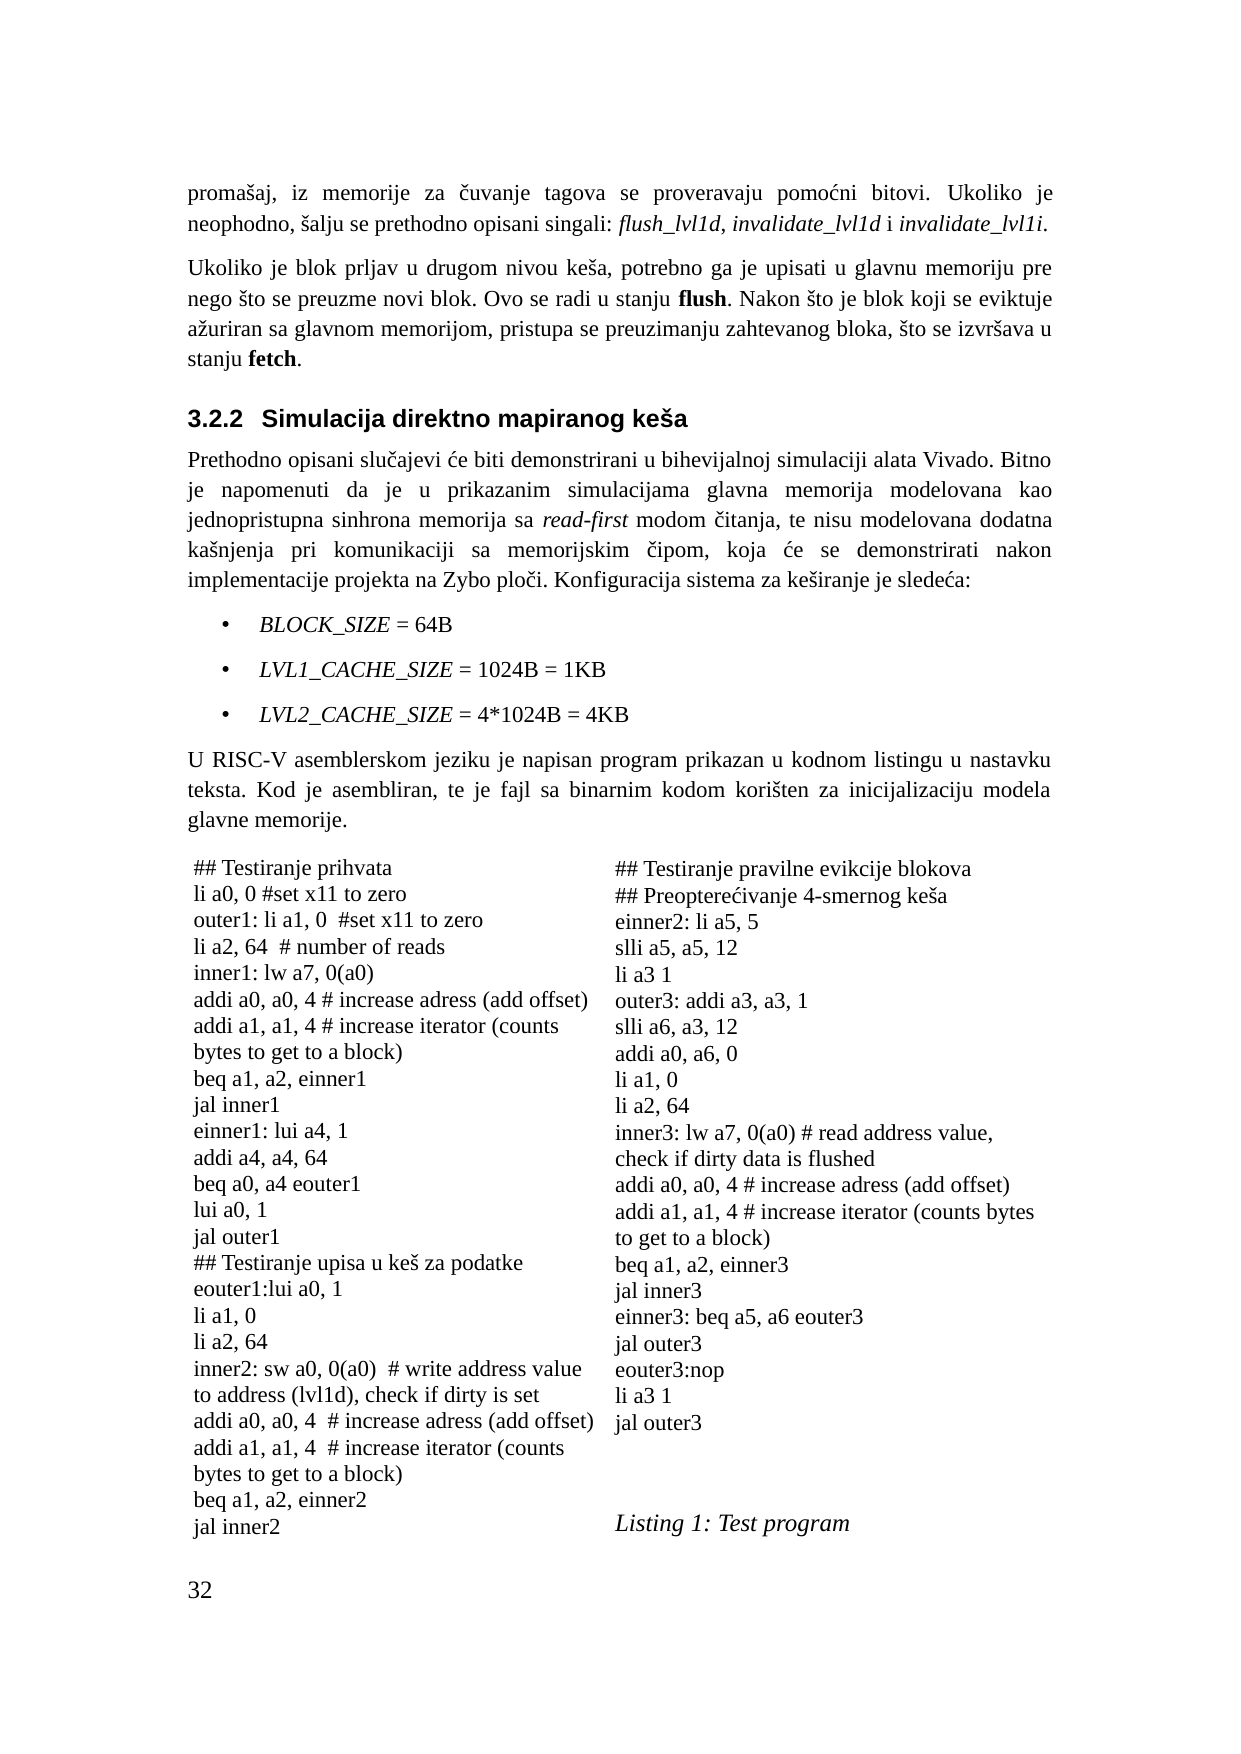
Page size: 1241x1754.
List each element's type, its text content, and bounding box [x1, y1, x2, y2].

list Listing 1: Test program [615, 868, 1045, 1536]
list BLOCK_SIZE = 64B [222, 611, 1053, 638]
text promašaj, iz memorije za čuvanje tagova se proveravaju pomoćni bitovi. Ukoliko je neophodno, šalju se prethodno opisani singali: flush_lvl1d, invalidate_lvl1d i invalidate_lvl1i. [187, 179, 1053, 236]
text Ukoliko je blok prljav u drugom nivou keša, potrebno ga je upisati u glavnu memoriju pre nego što se preuzme novi blok. Ovo se radi u stanju flush. Nakon što je blok koji se eviktuje ažuriran sa glavnom memorijom, pristupa se preuzimanju zahtevanog bloka, što se izvršava u stanju fetch. [187, 254, 1053, 371]
text U RISC-V asemblerskom jeziku je napisan program prikazan u kodnom listingu u nastavku teksta. Kod je asembliran, te je fajl sa binarnim kodom korišten za inicijalizaciju modela glavne memorije. [187, 746, 1053, 832]
list LVL1_CACHE_SIZE = 1024B = 1KB [222, 656, 1053, 682]
text Prethodno opisani slučajevi će biti demonstrirani u bihevijalnoj simulaciji alata Vivado. Bitno je napomenuti da je u prikazanim simulacijama glavna memorija modelovana kao jednopristupna sinhrona memorija sa read-first modom čitanja, te nisu modelovana dodatna kašnjenja pri komunikaciji sa memorijskim čipom, koja će se demonstrirati nakon implementacije projekta na Zybo ploči. Konfiguracija sistema za keširanje je sledeća: [187, 446, 1053, 593]
subtitle Simulacija direktno mapiranog keša [187, 404, 1053, 433]
list LVL2_CACHE_SIZE = 4*1024B = 4KB [222, 701, 1053, 727]
